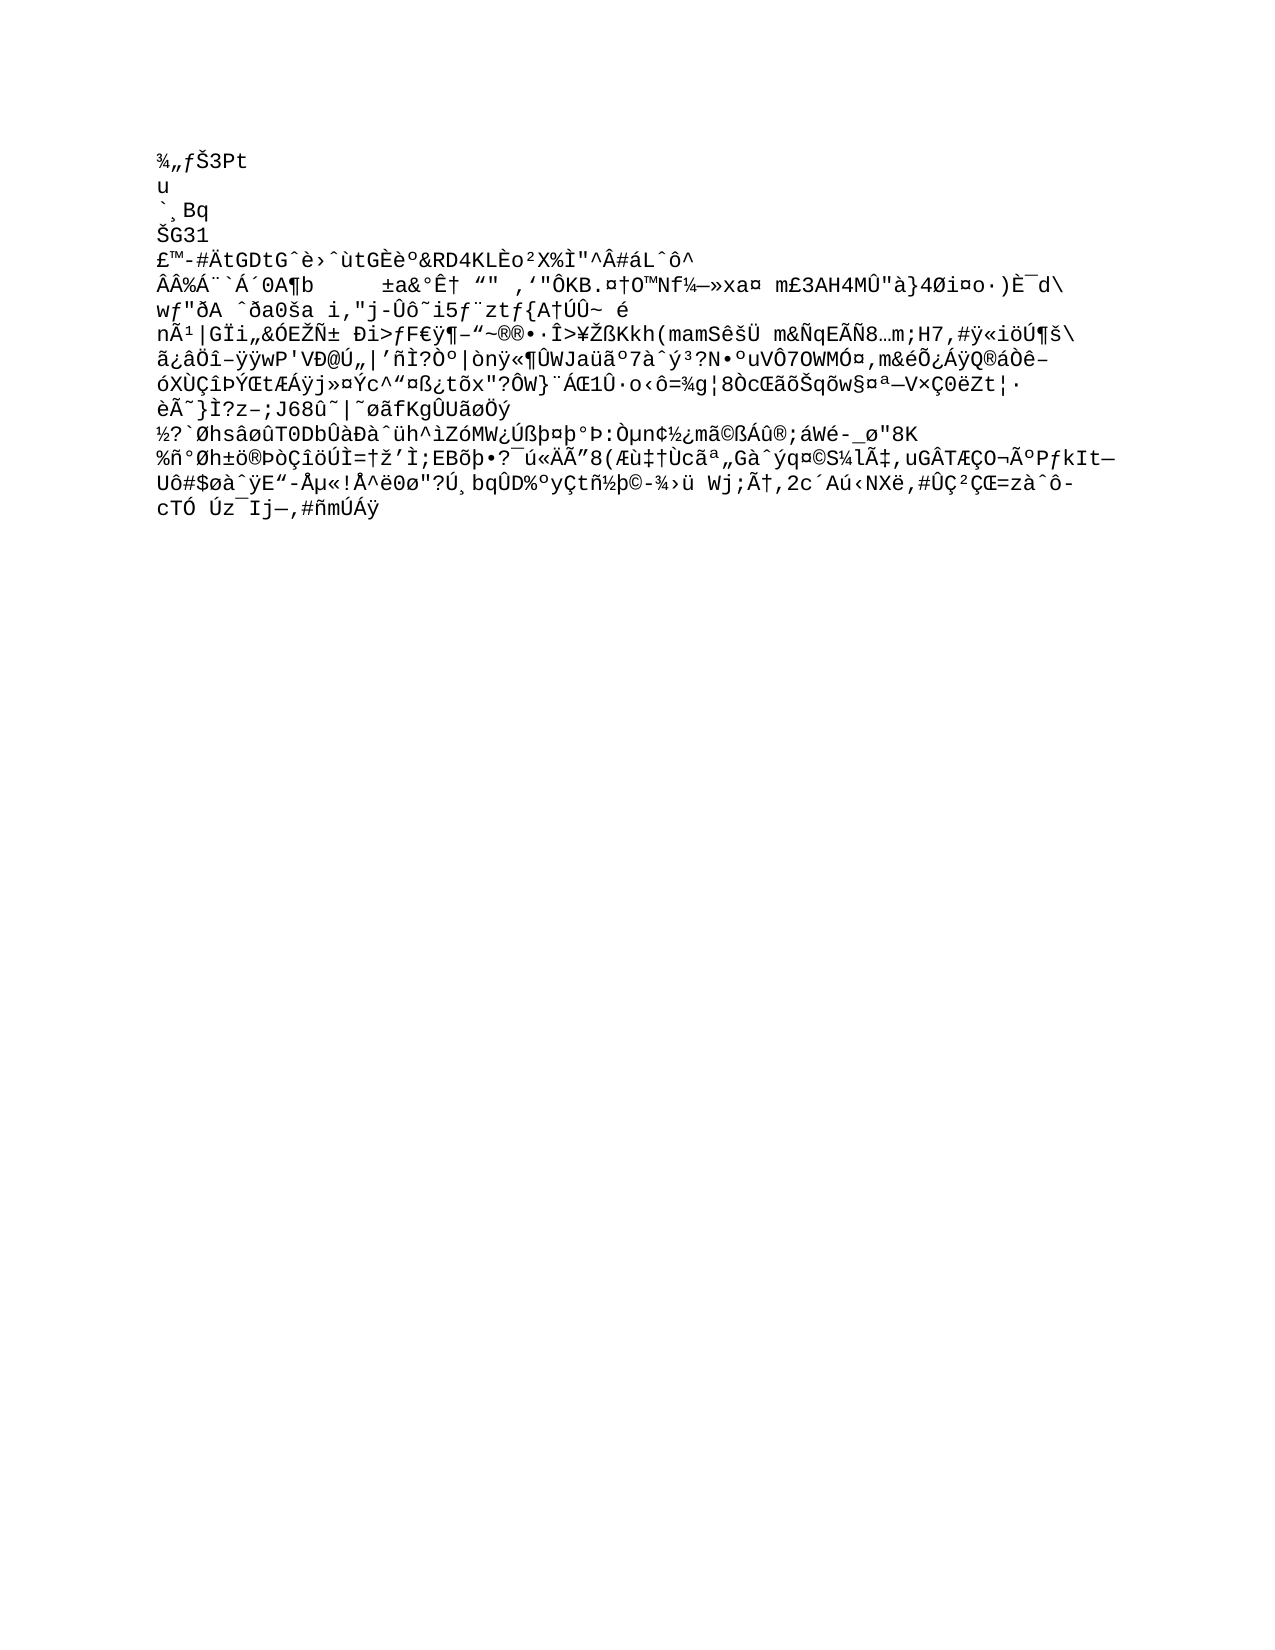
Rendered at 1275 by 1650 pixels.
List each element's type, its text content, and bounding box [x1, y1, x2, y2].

text u [156, 175, 1118, 199]
text ¾„ƒŠ3Pt [156, 150, 1118, 175]
text èÃ˜}Ì?z–;J68û˜|˜øãf­KgÛUãøÖý [156, 398, 1118, 423]
text ½?`ØhsâøûT0DbÛàÐàˆüh^ìZóMW¿Úßþ¤þ­°Þ:Òµn¢½¿mã©ßÁû®;áWé-_ø"8K%ñ°Øh±ö®ÞòÇîöÚÌ=†ž’Ì;EBõþ•?¯ú«ÄÃ”8(Æ­ù‡†Ùcãª„Gàˆýq¤©S¼lÃ‡,uGÂTÆÇO¬ÃºPƒkIt—Uô#$øàˆÿE“‑Åµ«!Å^ë0ø"?Ú¸bqÛD%ºyÇtñ½þ©-¾›ü Wj;Ã†,2c´Aú‹NXë‚#ÛÇ²ÇŒ=zàˆô­cTÓ Úz¯Ij—‚#ñmÚÁÿ [156, 423, 1118, 522]
text `¸Bq ŠG31 £™‑#ÄtGDtGˆè›ˆùtGÈèº&RD4KLÈo²X%Ì"^Â#áLˆô^ ÂÂ%Á¨`Á´0A¶b ±a&°Ê† “" ‚‘"ÔKB.¤†O™Nf¼—»xa¤ m£3AH4MÛ"à}4Øi¤o·)È¯d\wƒ"ðA ˆða0ša i‚"j‑Ûô˜i5ƒ¨ztƒ{A†ÚÛ~ é nÃ¹|GÏi„&ÓEŽÑ± Ði>ƒF€ÿ¶–“~®®•­·Î>¥ŽßKkh(mamSêšÜ m&ÑqEÃÑ8…m;H7‚#ÿ«iöÚ¶š\ã¿âÖî–ÿÿwP­'VÐ@Ú­„­|’ñÌ?Òº|ònÿ«¶ÛWJaüãº7àˆý³?N•ºuVÔ7OWMÓ¤‚m&éÕ¿ÁÿQ®­áÒê–óXÙÇîÞÝŒtÆÁÿj»¤Ýc^“¤ß¿tõx"?ÔW}¨ÁŒ1Û·o‹ô=¾g¦8ÒcŒãõŠqõw§¤ª—V×Ç0ëZt¦­· [156, 199, 1118, 398]
